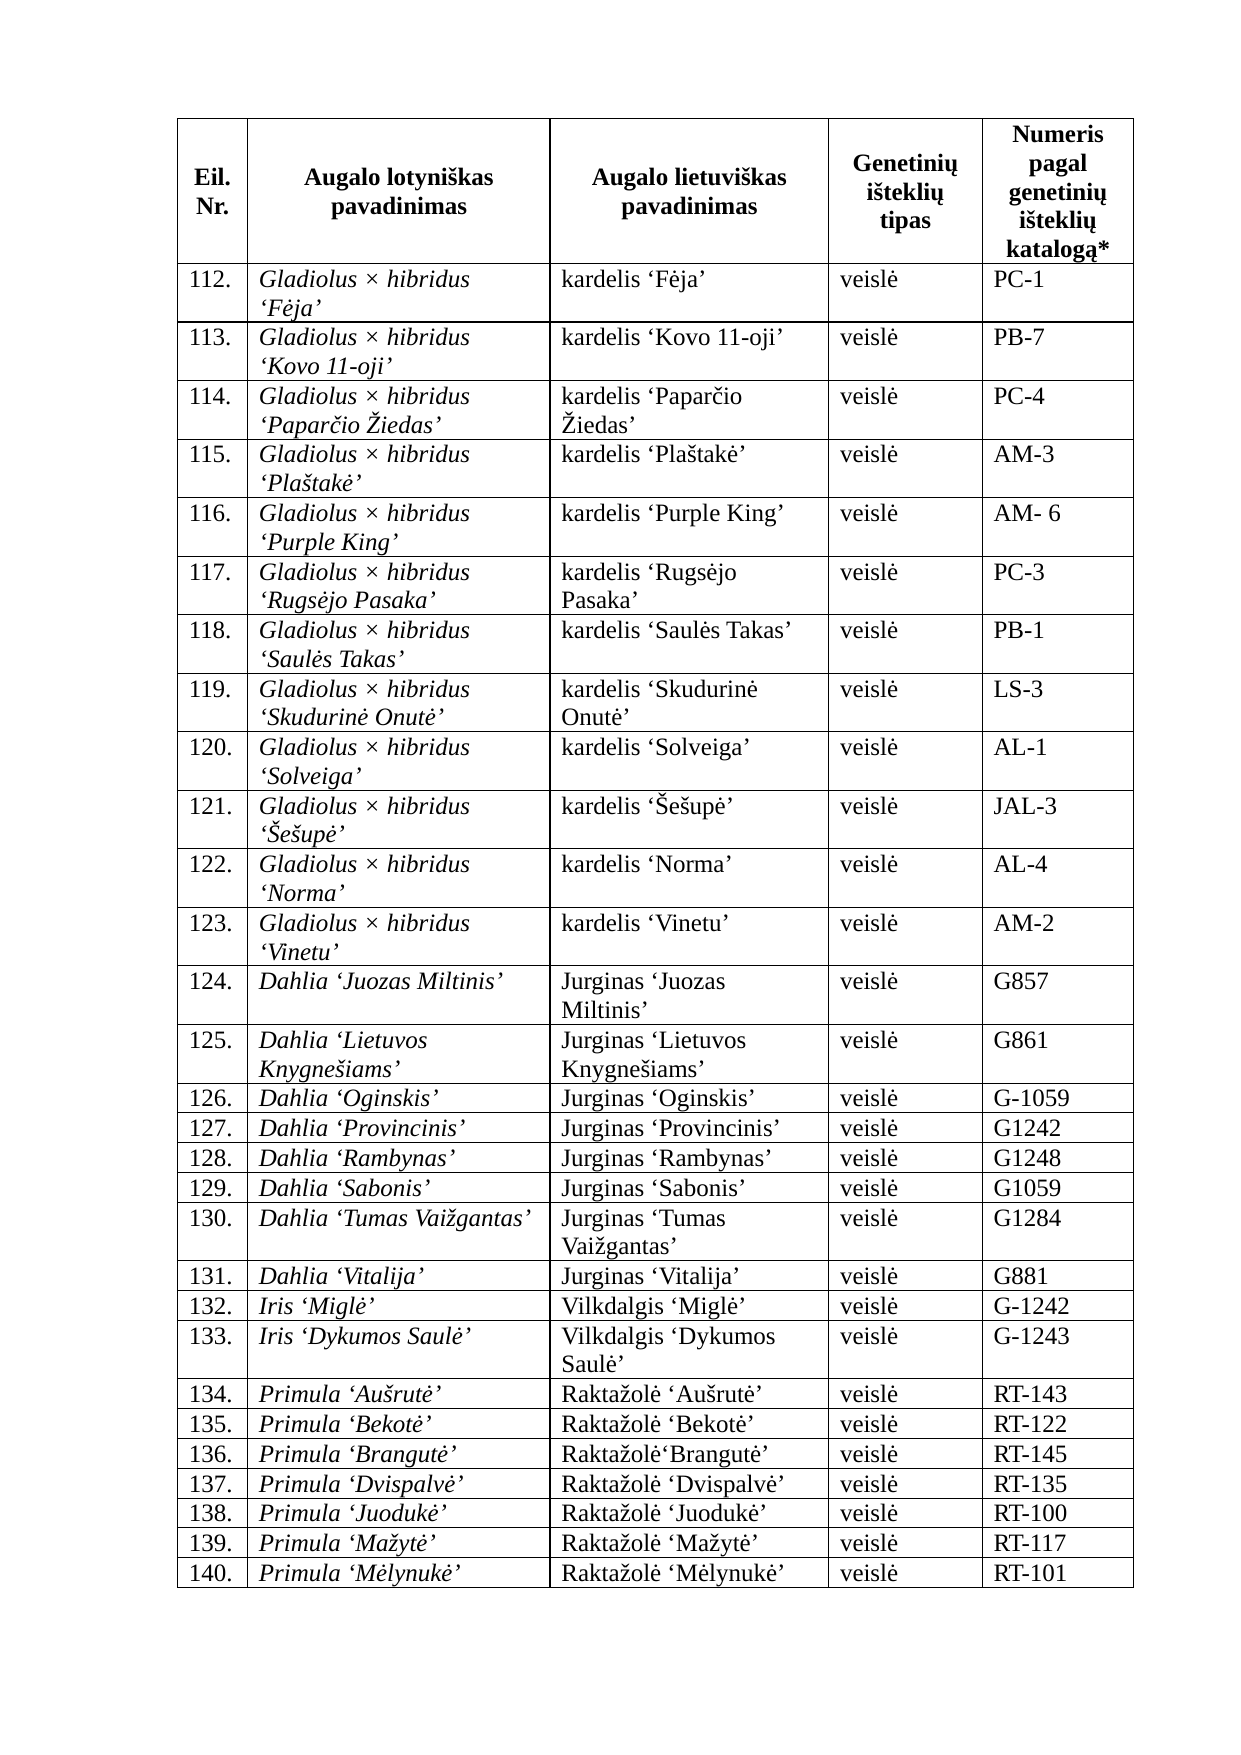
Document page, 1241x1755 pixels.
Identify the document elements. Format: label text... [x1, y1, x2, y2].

table_cell veislė [829, 1558, 982, 1587]
table_cell G1284 [983, 1203, 1133, 1260]
table_cell veislė [829, 615, 982, 673]
table_cell RT-122 [983, 1409, 1133, 1438]
table_cell kardelis ‘Saulės Takas’ [551, 615, 828, 673]
table_cell Jurginas ‘Sabonis’ [551, 1173, 828, 1202]
table_cell veislė [829, 1113, 982, 1142]
table_cell 129. [178, 1173, 247, 1202]
table_cell veislė [829, 1203, 982, 1260]
table_header Eil. Nr. [178, 119, 247, 263]
table_cell Dahlia ‘Sabonis’ [248, 1173, 549, 1202]
table_cell veislė [829, 674, 982, 731]
table_cell 118. [178, 615, 247, 673]
table_cell kardelis ‘Solveiga’ [551, 732, 828, 790]
table_cell RT-100 [983, 1499, 1133, 1527]
table_cell Primula ‘Aušrutė’ [248, 1379, 549, 1408]
table_cell Vilkdalgis ‘Miglė’ [551, 1291, 828, 1320]
table_cell Gladiolus × hibridus ‘Šešupė’ [248, 791, 549, 848]
table_cell veislė [829, 1321, 982, 1378]
table_cell RT-145 [983, 1439, 1133, 1468]
table_cell Raktažolė ‘Aušrutė’ [551, 1379, 828, 1408]
table_cell Dahlia ‘Tumas Vaižgantas’ [248, 1203, 549, 1260]
table_header Augalo lietuviškas pavadinimas [551, 119, 828, 263]
table_cell PC-1 [983, 264, 1133, 321]
table_cell Jurginas ‘Lietuvos Knygnešiams’ [551, 1025, 828, 1082]
table_cell Jurginas ‘Rambynas’ [551, 1143, 828, 1172]
table_header Numeris pagal genetinių išteklių katalogą* [983, 119, 1133, 263]
table_cell PB-1 [983, 615, 1133, 673]
table_cell Dahlia ‘Juozas Miltinis’ [248, 966, 549, 1024]
table_cell RT-101 [983, 1558, 1133, 1587]
table_cell Dahlia ‘Oginskis’ [248, 1084, 549, 1112]
table_cell veislė [829, 1173, 982, 1202]
table_cell veislė [829, 1499, 982, 1527]
table_cell 117. [178, 557, 247, 614]
table_cell 137. [178, 1469, 247, 1497]
table_cell veislė [829, 1439, 982, 1468]
table_cell AM-2 [983, 908, 1133, 965]
table_cell kardelis ‘Fėja’ [551, 264, 828, 321]
table_cell Gladiolus × hibridus ‘Saulės Takas’ [248, 615, 549, 673]
table_cell kardelis ‘Rugsėjo Pasaka’ [551, 557, 828, 614]
table_cell kardelis ‘Vinetu’ [551, 908, 828, 965]
table_cell 132. [178, 1291, 247, 1320]
table_cell Primula ‘Bekotė’ [248, 1409, 549, 1438]
table_cell RT-143 [983, 1379, 1133, 1408]
table_cell Dahlia ‘Vitalija’ [248, 1261, 549, 1290]
table_cell G1059 [983, 1173, 1133, 1202]
table_cell Raktažolė‘Brangutė’ [551, 1439, 828, 1468]
table_cell Raktažolė ‘Mažytė’ [551, 1528, 828, 1557]
table_cell 130. [178, 1203, 247, 1260]
table_cell veislė [829, 908, 982, 965]
table_cell G1242 [983, 1113, 1133, 1142]
table_cell G-1242 [983, 1291, 1133, 1320]
table_cell AL-4 [983, 849, 1133, 907]
table_cell Iris ‘Dykumos Saulė’ [248, 1321, 549, 1378]
table_cell AL-1 [983, 732, 1133, 790]
table_cell kardelis ‘Norma’ [551, 849, 828, 907]
table_cell Dahlia ‘Provincinis’ [248, 1113, 549, 1142]
table_cell Gladiolus × hibridus ‘Plaštakė’ [248, 440, 549, 497]
table_cell 128. [178, 1143, 247, 1172]
table_cell veislė [829, 381, 982, 438]
table_cell Vilkdalgis ‘Dykumos Saulė’ [551, 1321, 828, 1378]
table_cell veislė [829, 1084, 982, 1112]
table_cell Gladiolus × hibridus ‘Vinetu’ [248, 908, 549, 965]
table_cell Gladiolus × hibridus ‘Kovo 11-oji’ [248, 323, 549, 380]
table_cell 131. [178, 1261, 247, 1290]
table_cell veislė [829, 1469, 982, 1497]
table_cell G857 [983, 966, 1133, 1024]
table_cell PB-7 [983, 323, 1133, 380]
table_cell Gladiolus × hibridus ‘Fėja’ [248, 264, 549, 321]
table_cell Primula ‘Juodukė’ [248, 1499, 549, 1527]
table_cell 119. [178, 674, 247, 731]
table_cell G-1059 [983, 1084, 1133, 1112]
table_cell PC-3 [983, 557, 1133, 614]
table_cell kardelis ‘Šešupė’ [551, 791, 828, 848]
table_cell RT-135 [983, 1469, 1133, 1497]
table_cell veislė [829, 264, 982, 321]
table_cell Raktažolė ‘Dvispalvė’ [551, 1469, 828, 1497]
table_cell 115. [178, 440, 247, 497]
table_cell Iris ‘Miglė’ [248, 1291, 549, 1320]
table_cell 112. [178, 264, 247, 321]
table_cell 138. [178, 1499, 247, 1527]
table_cell Gladiolus × hibridus ‘Norma’ [248, 849, 549, 907]
table_cell G-1243 [983, 1321, 1133, 1378]
table_cell kardelis ‘Paparčio Žiedas’ [551, 381, 828, 438]
table_cell Raktažolė ‘Mėlynukė’ [551, 1558, 828, 1587]
table_cell kardelis ‘Kovo 11-oji’ [551, 323, 828, 380]
table_cell veislė [829, 440, 982, 497]
table_cell veislė [829, 1025, 982, 1082]
table_cell kardelis ‘Purple King’ [551, 498, 828, 556]
table_cell 126. [178, 1084, 247, 1112]
table_cell Gladiolus × hibridus ‘Solveiga’ [248, 732, 549, 790]
table_cell 125. [178, 1025, 247, 1082]
table_cell 113. [178, 323, 247, 380]
table_cell veislė [829, 1291, 982, 1320]
table_cell veislė [829, 732, 982, 790]
table_cell RT-117 [983, 1528, 1133, 1557]
table_cell kardelis ‘Plaštakė’ [551, 440, 828, 497]
table_cell LS-3 [983, 674, 1133, 731]
table_cell 135. [178, 1409, 247, 1438]
table_cell veislė [829, 791, 982, 848]
table_cell Jurginas ‘Juozas Miltinis’ [551, 966, 828, 1024]
table_cell G1248 [983, 1143, 1133, 1172]
table_cell Jurginas ‘Oginskis’ [551, 1084, 828, 1112]
table_cell Primula ‘Mėlynukė’ [248, 1558, 549, 1587]
table_cell Gladiolus × hibridus ‘Skudurinė Onutė’ [248, 674, 549, 731]
table_cell 123. [178, 908, 247, 965]
table_cell Raktažolė ‘Bekotė’ [551, 1409, 828, 1438]
table_cell Gladiolus × hibridus ‘Paparčio Žiedas’ [248, 381, 549, 438]
table_header Augalo lotyniškas pavadinimas [248, 119, 549, 263]
table_cell AM-3 [983, 440, 1133, 497]
table_cell 127. [178, 1113, 247, 1142]
table_cell G861 [983, 1025, 1133, 1082]
table_cell veislė [829, 1528, 982, 1557]
table_cell PC-4 [983, 381, 1133, 438]
table_cell 134. [178, 1379, 247, 1408]
table_cell veislė [829, 966, 982, 1024]
table_cell 122. [178, 849, 247, 907]
table_cell veislė [829, 498, 982, 556]
table_cell 114. [178, 381, 247, 438]
table_cell G881 [983, 1261, 1133, 1290]
table_cell Primula ‘Dvispalvė’ [248, 1469, 549, 1497]
table_cell 124. [178, 966, 247, 1024]
table_cell veislė [829, 1379, 982, 1408]
table_cell Dahlia ‘Lietuvos Knygnešiams’ [248, 1025, 549, 1082]
table_cell veislė [829, 1143, 982, 1172]
table_cell 140. [178, 1558, 247, 1587]
table_cell 116. [178, 498, 247, 556]
table_cell Primula ‘Brangutė’ [248, 1439, 549, 1468]
table_cell veislė [829, 557, 982, 614]
table_cell AM- 6 [983, 498, 1133, 556]
table_cell veislė [829, 1261, 982, 1290]
table_cell Raktažolė ‘Juodukė’ [551, 1499, 828, 1527]
table_cell 133. [178, 1321, 247, 1378]
table_cell 120. [178, 732, 247, 790]
table_cell veislė [829, 323, 982, 380]
table_cell Gladiolus × hibridus ‘Purple King’ [248, 498, 549, 556]
table_cell 121. [178, 791, 247, 848]
table_cell kardelis ‘Skudurinė Onutė’ [551, 674, 828, 731]
table_cell Jurginas ‘Provincinis’ [551, 1113, 828, 1142]
table_cell Dahlia ‘Rambynas’ [248, 1143, 549, 1172]
table_cell veislė [829, 1409, 982, 1438]
table_header Genetinių išteklių tipas [829, 119, 982, 263]
table_cell Gladiolus × hibridus ‘Rugsėjo Pasaka’ [248, 557, 549, 614]
table_cell veislė [829, 849, 982, 907]
table_cell 139. [178, 1528, 247, 1557]
table_cell Primula ‘Mažytė’ [248, 1528, 549, 1557]
table_cell Jurginas ‘Vitalija’ [551, 1261, 828, 1290]
table_cell Jurginas ‘Tumas Vaižgantas’ [551, 1203, 828, 1260]
table_cell JAL-3 [983, 791, 1133, 848]
table_cell 136. [178, 1439, 247, 1468]
